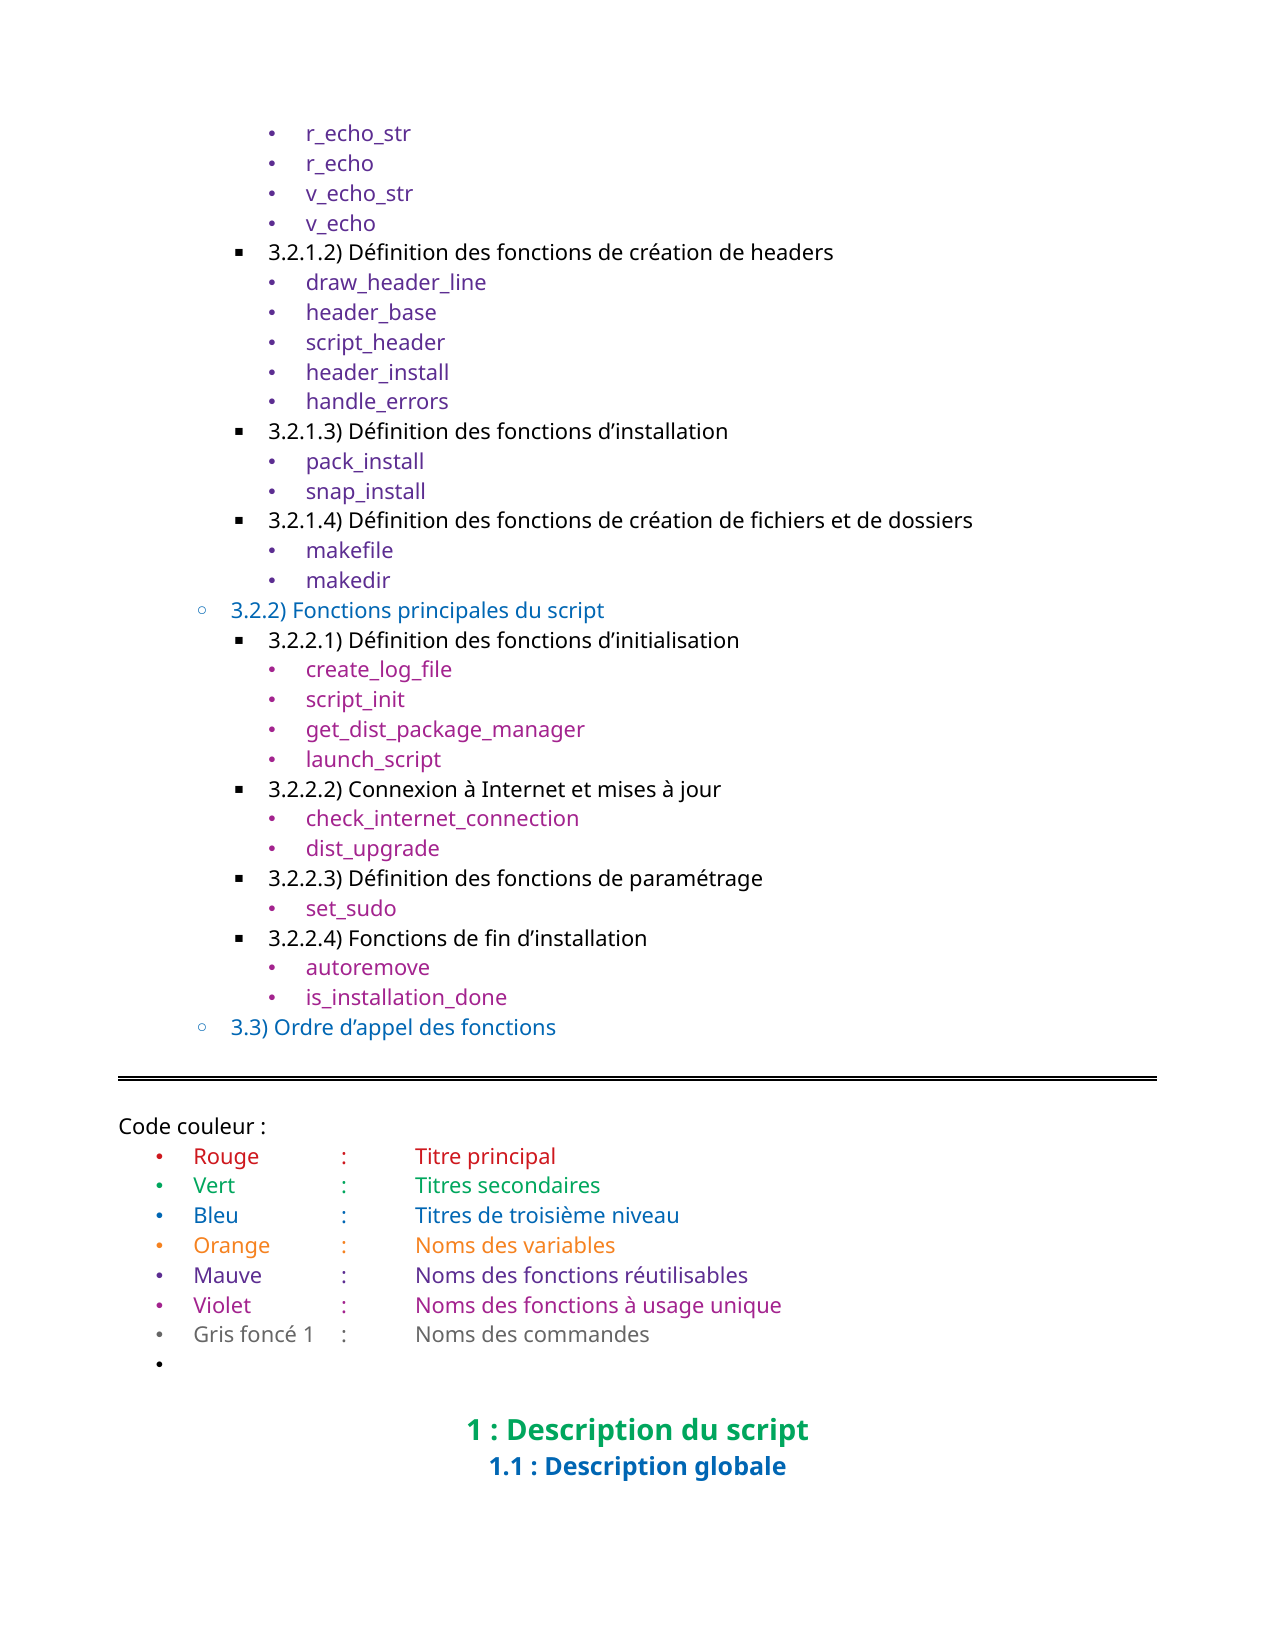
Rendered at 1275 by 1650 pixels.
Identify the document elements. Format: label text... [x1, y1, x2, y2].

list autoremove [268, 952, 1157, 982]
list is_installation_done [268, 982, 1157, 1012]
list get_dist_package_manager [268, 714, 1157, 744]
list Orange : Noms des variables [156, 1230, 1157, 1260]
list 3.2.1.2) Définition des fonctions de création de headers [231, 237, 1157, 267]
list Vert : Titres secondaires [156, 1171, 1157, 1200]
list r_echo [268, 148, 1157, 178]
list Bleu : Titres de troisième niveau [156, 1200, 1157, 1230]
list snap_install [268, 476, 1157, 505]
list header_install [268, 356, 1157, 386]
list draw_header_line [268, 267, 1157, 297]
list Gris foncé 1 : Noms des commandes [156, 1319, 1157, 1349]
list 3.2.2.2) Connexion à Internet et mises à jour [231, 773, 1157, 803]
list 3.2.2.1) Définition des fonctions d’initialisation [231, 624, 1157, 654]
list makedir [268, 565, 1157, 595]
list create_log_file [268, 654, 1157, 684]
list dist_upgrade [268, 833, 1157, 863]
list header_base [268, 297, 1157, 327]
list set_sudo [268, 893, 1157, 922]
list script_header [268, 327, 1157, 356]
list Mauve : Noms des fonctions réutilisables [156, 1260, 1157, 1290]
text Code couleur : [118, 1111, 1157, 1141]
text 1 : Description du script [118, 1409, 1157, 1448]
list handle_errors [268, 386, 1157, 416]
list Rouge : Titre principal [156, 1141, 1157, 1171]
list check_internet_connection [268, 803, 1157, 833]
list 3.2.2.4) Fonctions de fin d’installation [231, 922, 1157, 952]
list v_echo [268, 207, 1157, 237]
list 3.2.2) Fonctions principales du script [193, 595, 1157, 624]
list pack_install [268, 446, 1157, 476]
text 1.1 : Description globale [118, 1448, 1157, 1483]
list 3.2.1.4) Définition des fonctions de création de fichiers et de dossiers [231, 505, 1157, 535]
list r_echo_str [268, 118, 1157, 148]
list 3.2.1.3) Définition des fonctions d’installation [231, 416, 1157, 446]
list launch_script [268, 744, 1157, 773]
list Violet : Noms des fonctions à usage unique [156, 1290, 1157, 1319]
list 3.2.2.3) Définition des fonctions de paramétrage [231, 863, 1157, 893]
list 3.3) Ordre d’appel des fonctions [193, 1012, 1157, 1042]
list makefile [268, 535, 1157, 565]
list script_init [268, 684, 1157, 714]
list v_echo_str [268, 178, 1157, 207]
